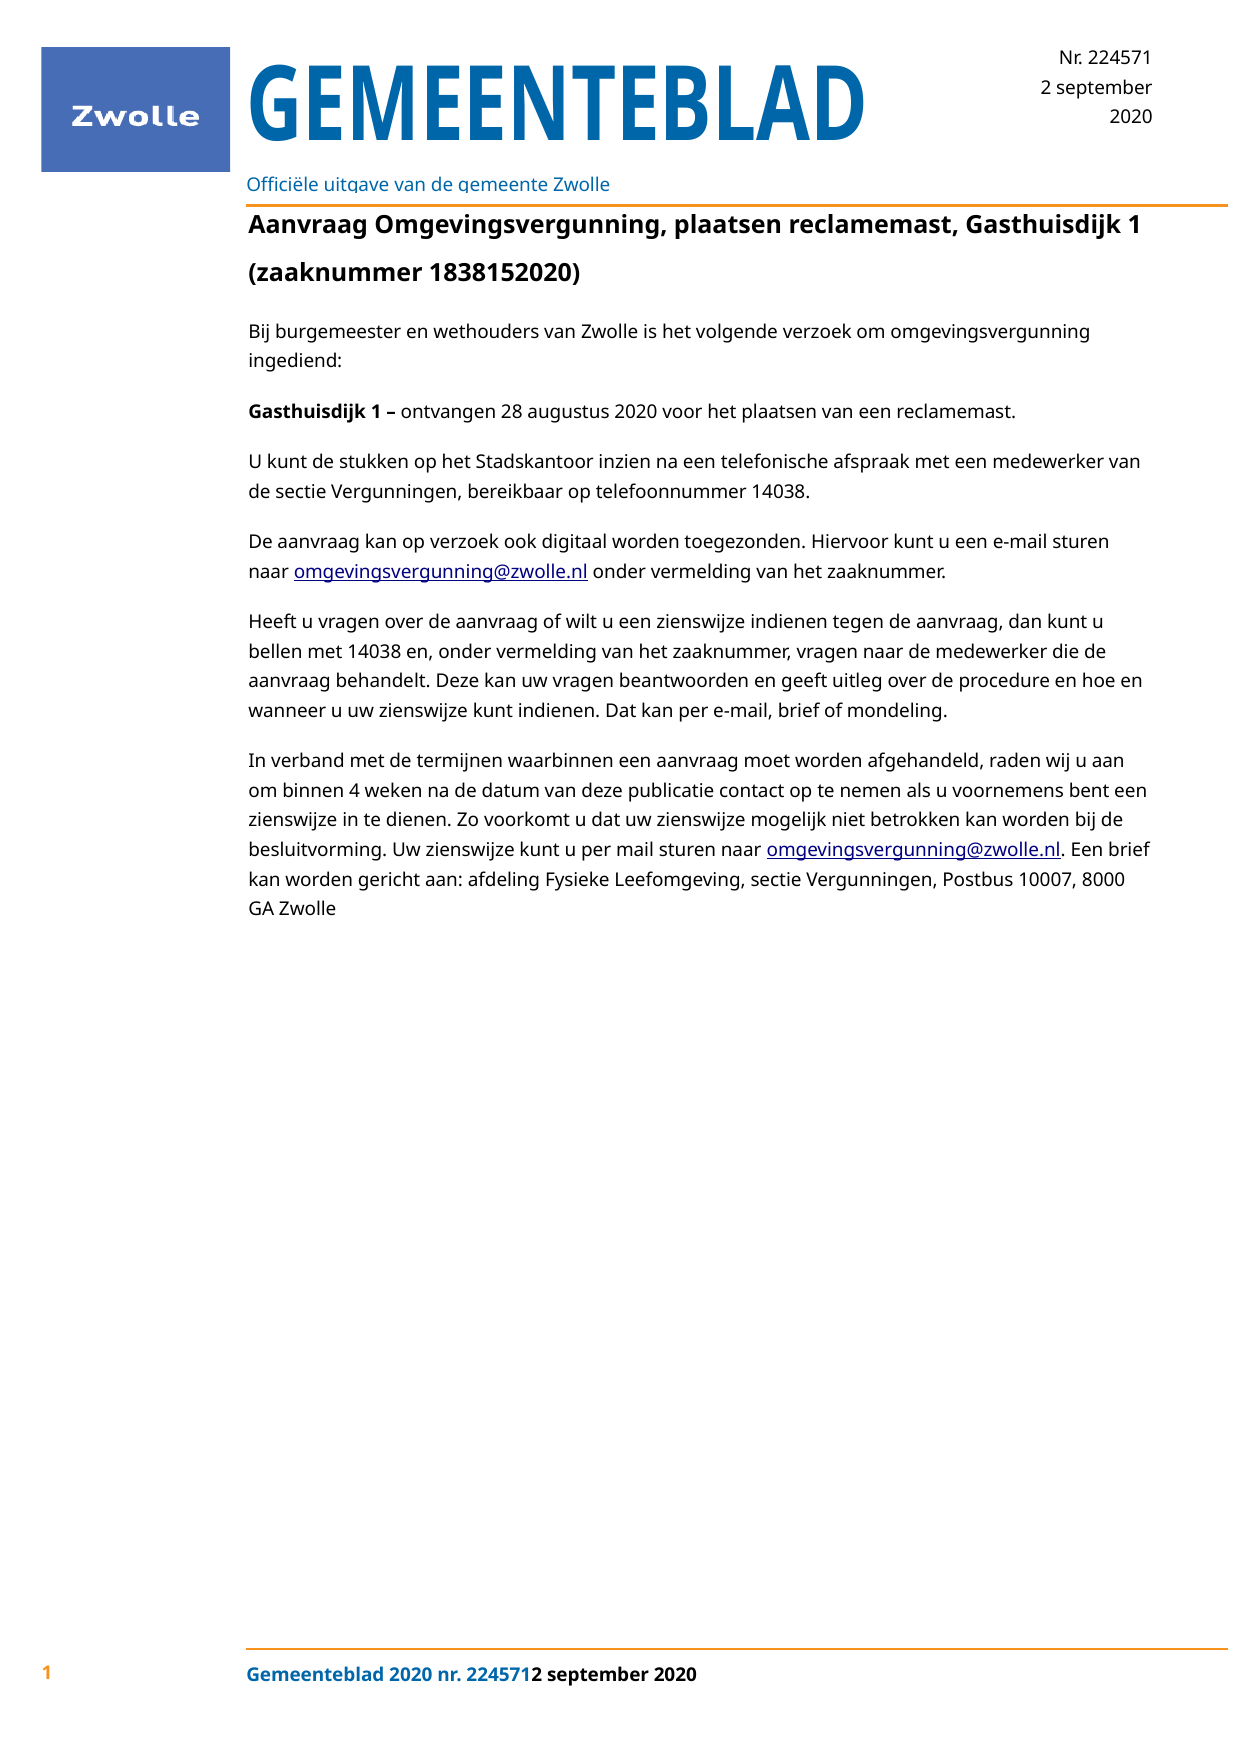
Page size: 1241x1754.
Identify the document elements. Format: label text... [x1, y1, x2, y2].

picture [41, 47, 231, 172]
text U kunt de stukken op het Stadskantoor inzien na een telefonische afspraak met een medewerker van de sectie Vergunningen, bereikbaar op telefoonnummer 14038. [248, 448, 1152, 504]
text De aanvraag kan op verzoek ook digitaal worden toegezonden. Hiervoor kunt u een e-mail sturen naar omgevingsvergunning@zwolle.nl onder vermelding van het zaaknummer. [248, 528, 1152, 584]
text Gasthuisdijk 1 – ontvangen 28 augustus 2020 voor het plaatsen van een reclamemast. [248, 398, 1152, 424]
text Aanvraag Omgevingsvergunning, plaatsen reclamemast, Gasthuisdijk 1 (zaaknummer 1838152020) [248, 207, 1152, 288]
text Heeft u vragen over de aanvraag of wilt u een zienswijze indienen tegen de aanvraag, dan kunt u bellen met 14038 en, onder vermelding van het zaaknummer, vragen naar de medewerker die de aanvraag behandelt. Deze kan uw vragen beantwoorden en geeft uitleg over de procedure en hoe en wanneer u uw zienswijze kunt indienen. Dat kan per e-mail, brief of mondeling. [248, 608, 1152, 723]
text Bij burgemeester en wethouders van Zwolle is het volgende verzoek om omgevingsvergunning ingediend: [248, 318, 1152, 373]
text In verband met de termijnen waarbinnen een aanvraag moet worden afgehandeld, raden wij u aan om binnen 4 weken na de datum van deze publicatie contact op te nemen als u voornemens bent een zienswijze in te dienen. Zo voorkomt u dat uw zienswijze mogelijk niet betrokken kan worden bij de besluitvorming. Uw zienswijze kunt u per mail sturen naar omgevingsvergunning@zwolle.nl. Een brief kan worden gericht aan: afdeling Fysieke Leefomgeving, sectie Vergunningen, Postbus 10007, 8000 GA Zwolle [248, 747, 1152, 921]
